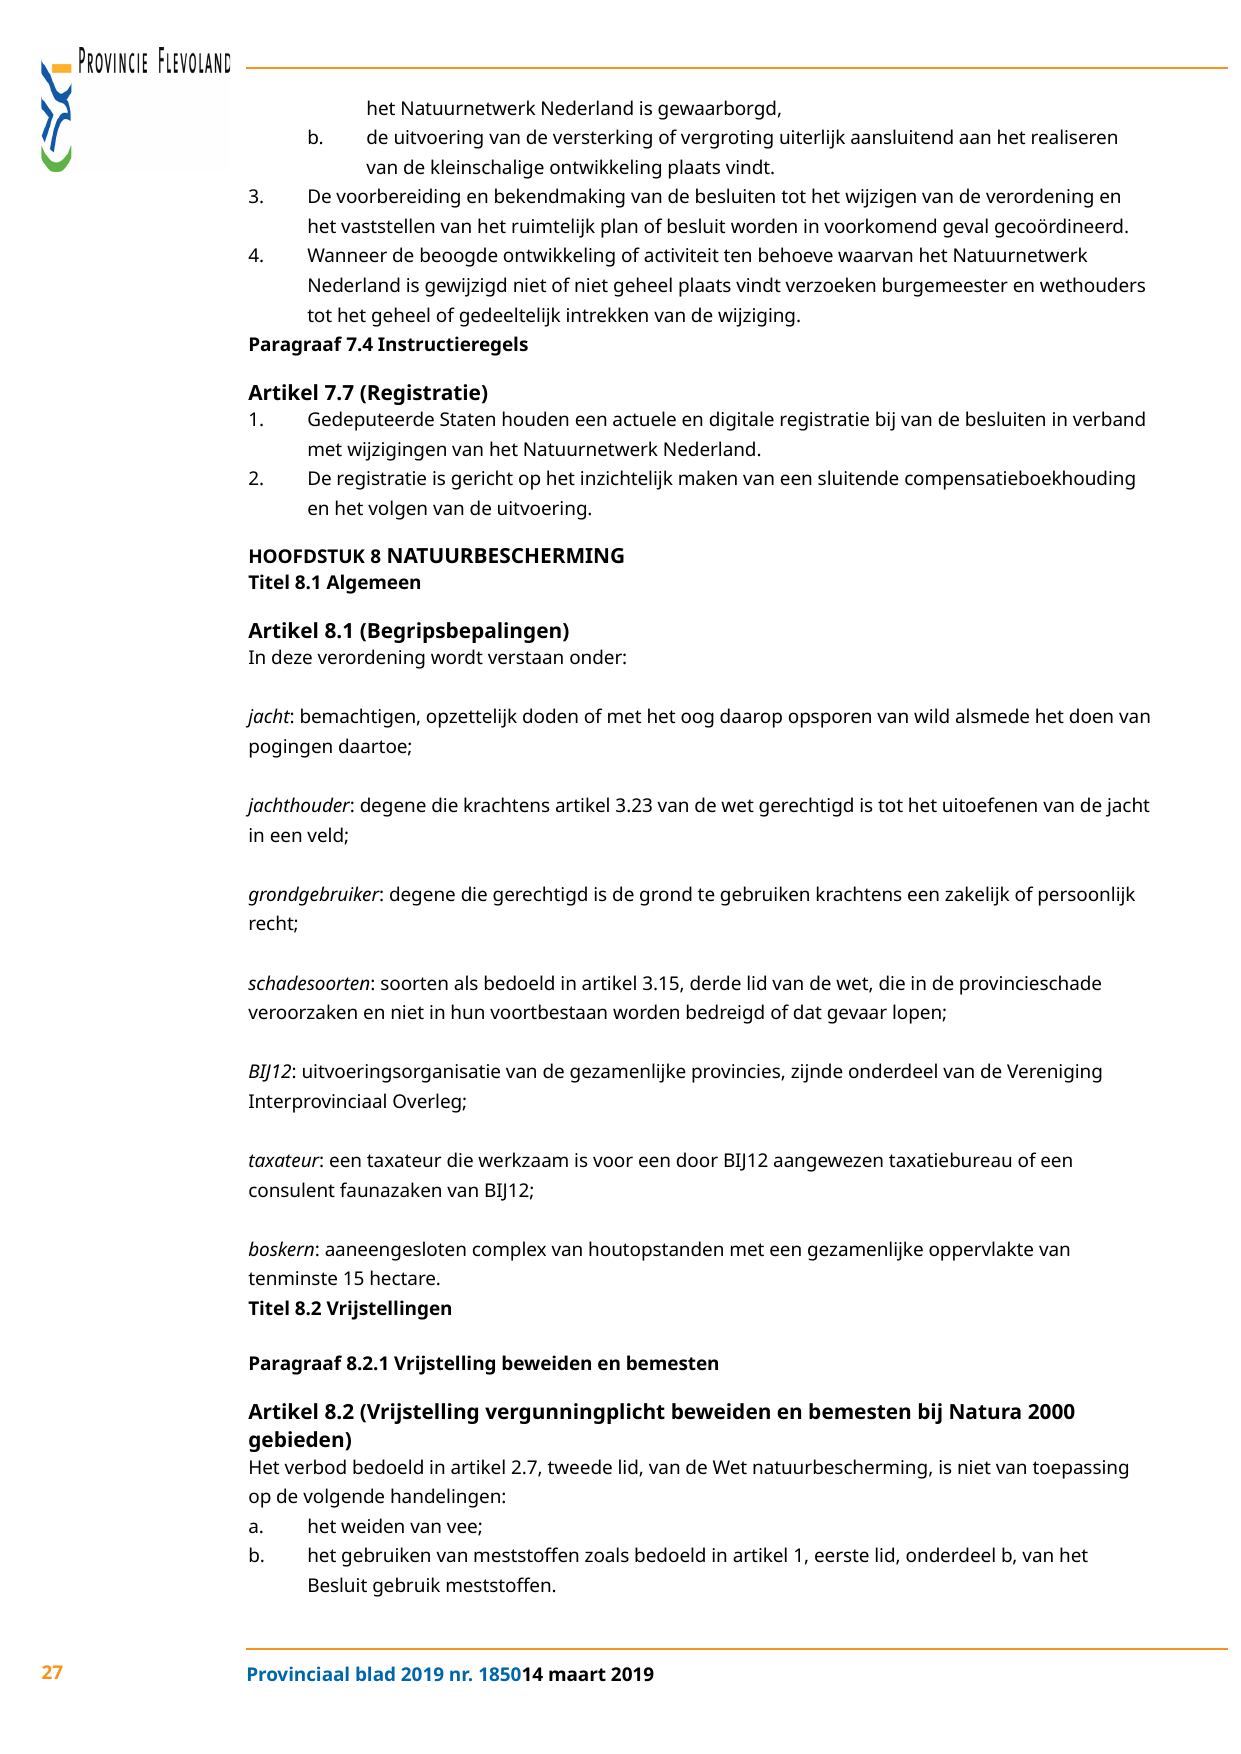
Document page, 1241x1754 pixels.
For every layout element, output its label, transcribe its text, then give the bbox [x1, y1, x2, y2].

text Paragraaf 8.2.1 Vrijstelling beweiden en bemesten [248, 1350, 1152, 1376]
text grondgebruiker: degene die gerechtigd is de grond te gebruiken krachtens een zakelijk of persoonlijk recht; [248, 881, 1152, 936]
text Artikel 8.2 (Vrijstelling vergunningplicht beweiden en bemesten bij Natura 2000 gebieden) [248, 1397, 1152, 1454]
picture [41, 47, 231, 172]
list Wanneer de beoogde ontwikkeling of activiteit ten behoeve waarvan het Natuurnetwerk Nederland is gewijzigd niet of niet geheel plaats vindt verzoeken burgemeester en wethouders tot het geheel of gedeeltelijk intrekken van de wijziging. [248, 243, 1152, 328]
text jacht: bemachtigen, opzettelijk doden of met het oog daarop opsporen van wild alsmede het doen van pogingen daartoe; [248, 703, 1152, 759]
text BIJ12: uitvoeringsorganisatie van de gezamenlijke provincies, zijnde onderdeel van de Vereniging Interprovinciaal Overleg; [248, 1058, 1152, 1114]
text HOOFDSTUK 8 NATUURBESCHERMING [248, 541, 1152, 569]
text schadesoorten: soorten als bedoeld in artikel 3.15, derde lid van de wet, die in de provincieschade veroorzaken en niet in hun voortbestaan worden bedreigd of dat gevaar lopen; [248, 970, 1152, 1025]
text Paragraaf 7.4 Instructieregels [248, 331, 1152, 357]
list Gedeputeerde Staten houden een actuele en digitale registratie bij van de besluiten in verband met wijzigingen van het Natuurnetwerk Nederland. [248, 406, 1152, 462]
text taxateur: een taxateur die werkzaam is voor een door BIJ12 aangewezen taxatiebureau of een consulent faunazaken van BIJ12; [248, 1147, 1152, 1202]
text Titel 8.2 Vrijstellingen [248, 1295, 1152, 1321]
list De registratie is gericht op het inzichtelijk maken van een sluitende compensatieboekhouding en het volgen van de uitvoering. [248, 466, 1152, 521]
text boskern: aaneengesloten complex van houtopstanden met een gezamenlijke oppervlakte van tenminste 15 hectare. [248, 1236, 1152, 1291]
list het gebruiken van meststoffen zoals bedoeld in artikel 1, eerste lid, onderdeel b, van het Besluit gebruik meststoffen. [248, 1543, 1152, 1598]
text Titel 8.1 Algemeen [248, 569, 1152, 595]
list het Natuurnetwerk Nederland is gewaarborgd, [307, 95, 1152, 121]
text Artikel 8.1 (Begripsbepalingen) [248, 616, 1152, 644]
list de uitvoering van de versterking of vergroting uiterlijk aansluitend aan het realiseren van de kleinschalige ontwikkeling plaats vindt. [307, 124, 1152, 180]
text jachthouder: degene die krachtens artikel 3.23 van de wet gerechtigd is tot het uitoefenen van de jacht in een veld; [248, 792, 1152, 847]
text Artikel 7.7 (Registratie) [248, 378, 1152, 406]
list het weiden van vee; [248, 1513, 1152, 1539]
text In deze verordening wordt verstaan onder: [248, 644, 1152, 670]
list De voorbereiding en bekendmaking van de besluiten tot het wijzigen van de verordening en het vaststellen van het ruimtelijk plan of besluit worden in voorkomend geval gecoördineerd. [248, 183, 1152, 239]
text Het verbod bedoeld in artikel 2.7, tweede lid, van de Wet natuurbescherming, is niet van toepassing op de volgende handelingen: [248, 1454, 1152, 1509]
